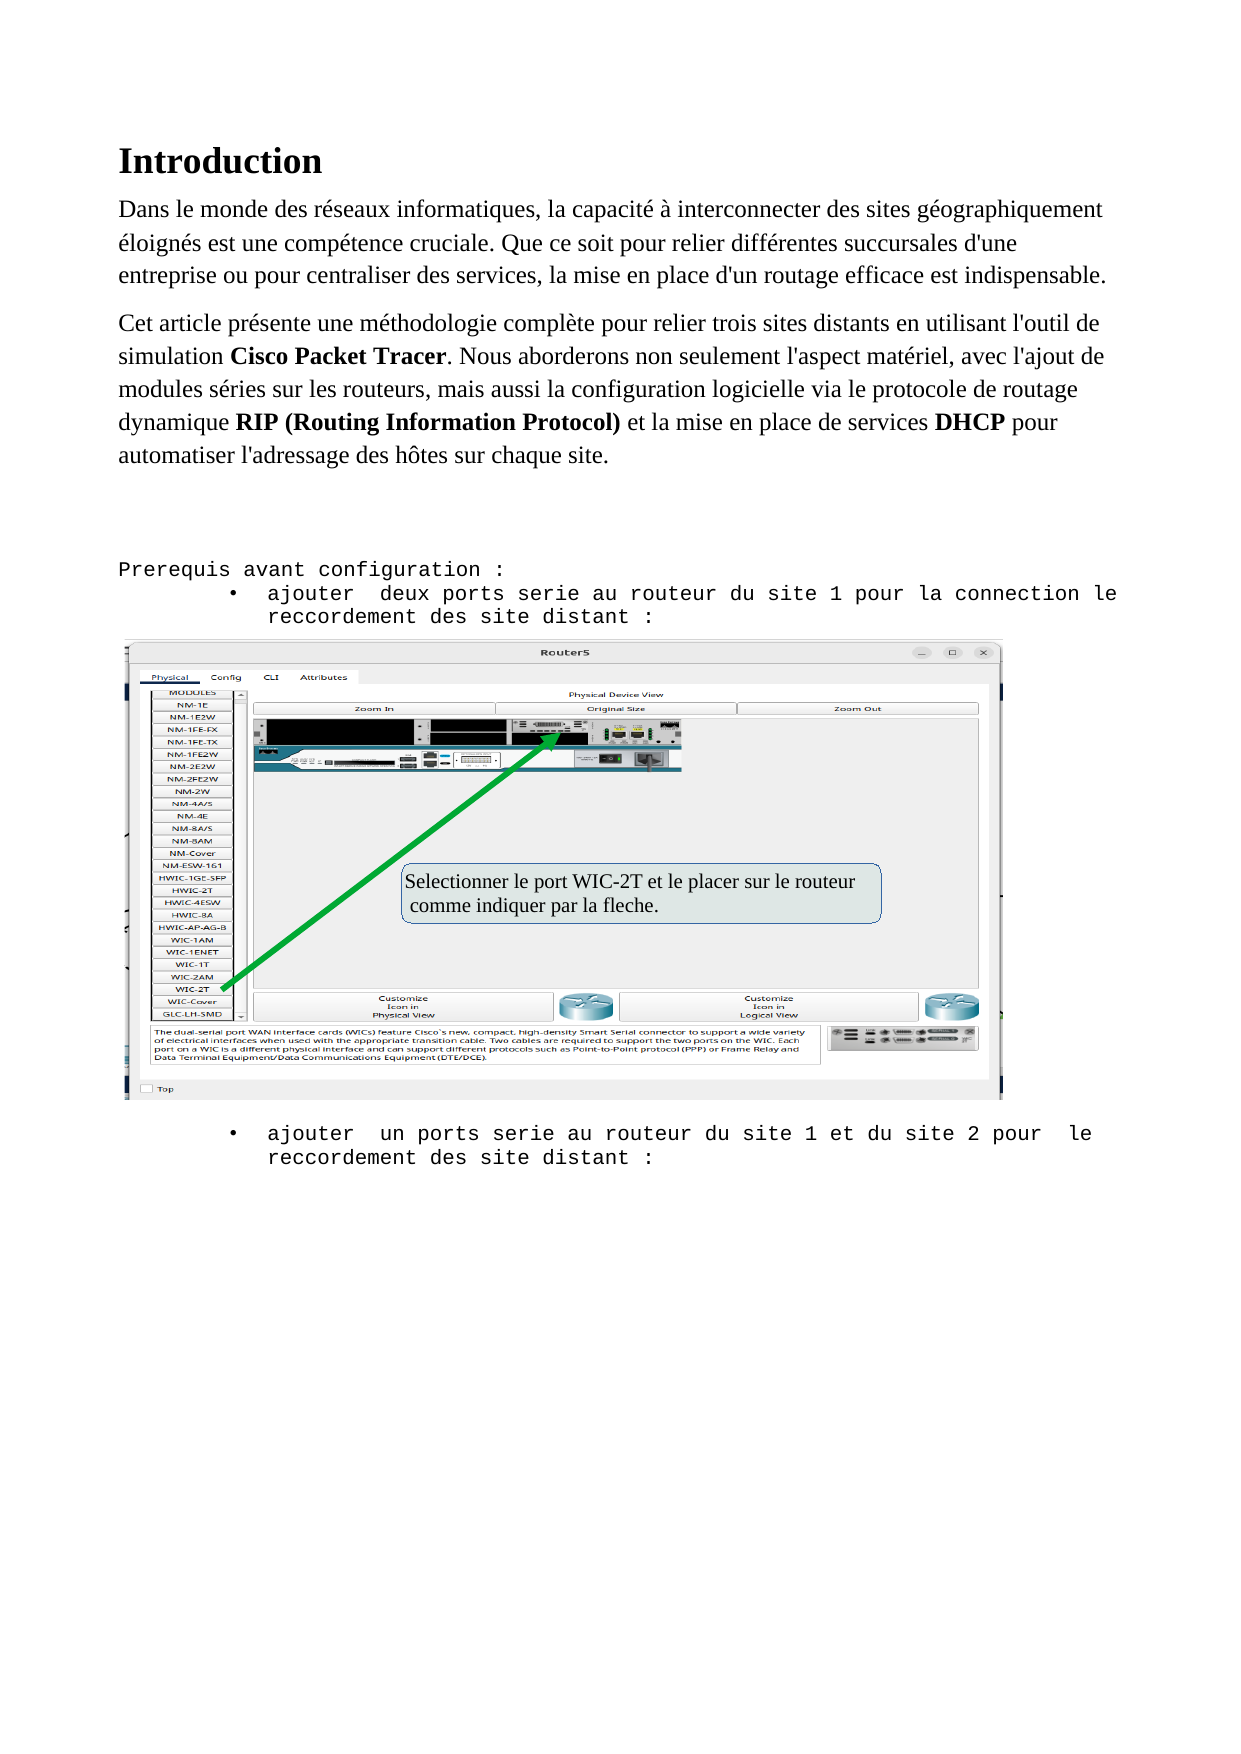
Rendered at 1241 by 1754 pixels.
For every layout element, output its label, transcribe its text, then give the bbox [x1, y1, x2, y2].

list ajouter un ports serie au routeur du site 1 et du site 2 pour le reccordement des site distant : [229, 1123, 1122, 1171]
text Cet article présente une méthodologie complète pour relier trois sites distants en utilisant l'outil de simulation Cisco Packet Tracer. Nous aborderons non seulement l'aspect matériel, avec l'ajout de modules séries sur les routeurs, mais aussi la configuration logicielle via le protocole de routage dynamique RIP (Routing Information Protocol) et la mise en place de services DHCP pour automatiser l'adressage des hôtes sur chaque site. [118, 308, 1122, 469]
text Prerequis avant configuration : [118, 559, 1122, 582]
text Dans le monde des réseaux informatiques, la capacité à interconnecter des sites géographiquement éloignés est une compétence cruciale. Que ce soit pour relier différentes succursales d'une entreprise ou pour centraliser des services, la mise en place d'un routage efficace est indispensable. [118, 194, 1122, 289]
picture [124, 639, 1003, 1100]
list ajouter deux ports serie au routeur du site 1 pour la connection le reccordement des site distant : [229, 582, 1122, 630]
subtitle Introduction [118, 139, 1122, 182]
